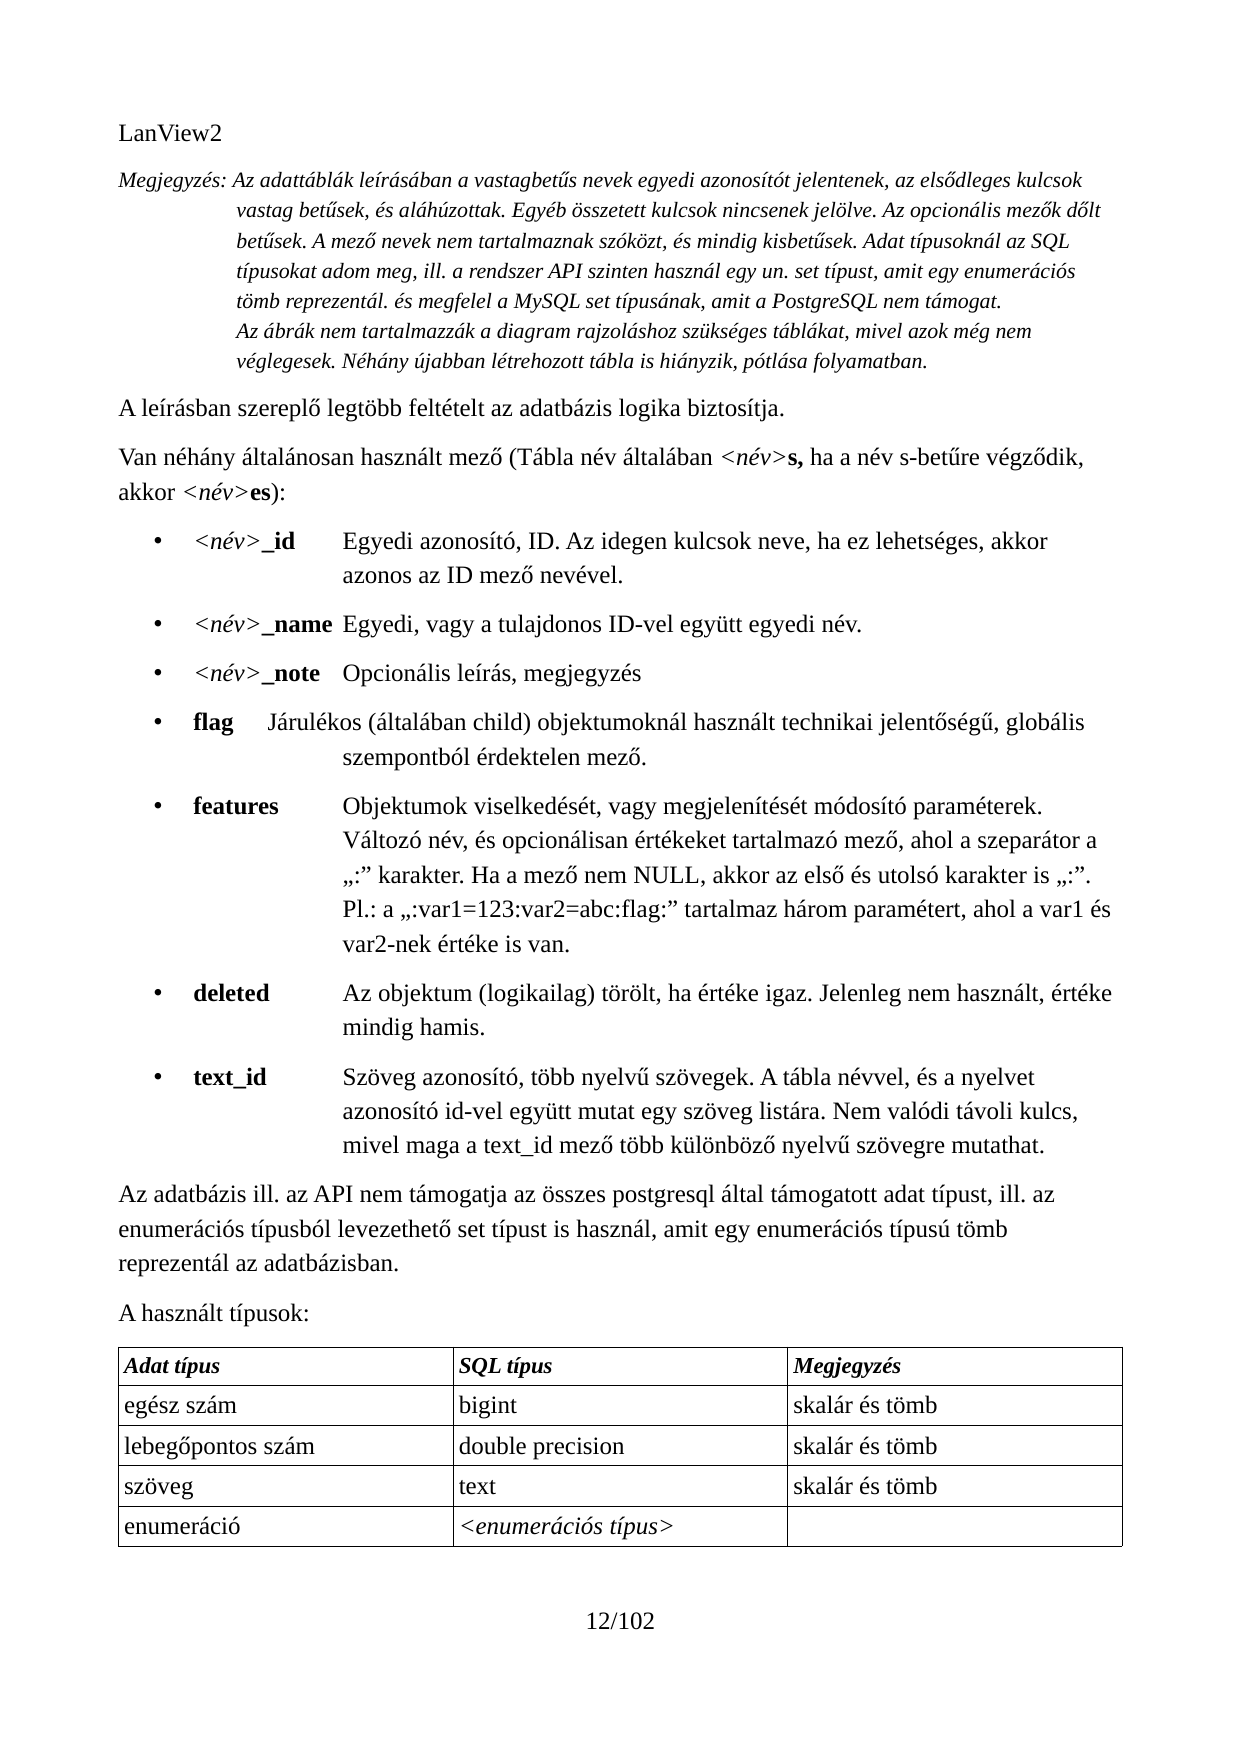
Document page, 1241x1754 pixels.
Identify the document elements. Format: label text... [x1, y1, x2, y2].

list <név>_name Egyedi, vagy a tulajdonos ID-vel együtt egyedi név. [153, 609, 1122, 638]
list deleted Az objektum (logikailag) törölt, ha értéke igaz. Jelenleg nem használt, értéke mindig hamis. [153, 978, 1122, 1041]
table_cell lebegőpontos szám [119, 1426, 453, 1465]
table_cell skalár és tömb [788, 1426, 1122, 1465]
list features Objektumok viselkedését, vagy megjelenítését módosító paraméterek. Változó név, és opcionálisan értékeket tartalmazó mező, ahol a szeparátor a „:” karakter. Ha a mező nem NULL, akkor az első és utolsó karakter is „:”. Pl.: a „:var1=123:var2=abc:flag:” tartalmaz három paramétert, ahol a var1 és var2-nek értéke is van. [153, 791, 1122, 958]
table_cell enumeráció [119, 1507, 453, 1546]
text Van néhány általánosan használt mező (Tábla név általában <név>s, ha a név s-betűre végződik, akkor <név>es): [118, 442, 1122, 506]
list <név>_id Egyedi azonosító, ID. Az idegen kulcsok neve, ha ez lehetséges, akkor azonos az ID mező nevével. [153, 526, 1122, 589]
text LanView2 [118, 118, 1122, 147]
text Megjegyzés: Az adattáblák leírásában a vastagbetűs nevek egyedi azonosítót jelentenek, az elsődleges kulcsok vastag betűsek, és aláhúzottak. Egyéb összetett kulcsok nincsenek jelölve. Az opcionális mezők dőlt betűsek. A mező nevek nem tartalmaznak szóközt, és mindig kisbetűsek. Adat típusoknál az SQL típusokat adom meg, ill. a rendszer API szinten használ egy un. set típust, amit egy enumerációs tömb reprezentál. és megfelel a MySQL set típusának, amit a PostgreSQL nem támogat. Az ábrák nem tartalmazzák a diagram rajzoláshoz szükséges táblákat, mivel azok még nem véglegesek. Néhány újabban létrehozott tábla is hiányzik, pótlása folyamatban. [118, 167, 1122, 374]
table_header SQL típus [454, 1348, 787, 1384]
table_cell <enumerációs típus> [454, 1507, 787, 1546]
text A leírásban szereplő legtöbb feltételt az adatbázis logika biztosítja. [118, 393, 1122, 422]
text Az adatbázis ill. az API nem támogatja az összes postgresql által támogatott adat típust, ill. az enumerációs típusból levezethető set típust is használ, amit egy enumerációs típusú tömb reprezentál az adatbázisban. [118, 1179, 1122, 1277]
list text_id Szöveg azonosító, több nyelvű szövegek. A tábla névvel, és a nyelvet azonosító id-vel együtt mutat egy szöveg listára. Nem valódi távoli kulcs, mivel maga a text_id mező több különböző nyelvű szövegre mutathat. [153, 1062, 1122, 1159]
table_cell szöveg [119, 1466, 453, 1506]
table_cell text [454, 1466, 787, 1506]
table_cell skalár és tömb [788, 1386, 1122, 1425]
table_cell bigint [454, 1386, 787, 1425]
table_cell double precision [454, 1426, 787, 1465]
list flag Járulékos (általában child) objektumoknál használt technikai jelentőségű, globális szempontból érdektelen mező. [153, 707, 1122, 771]
table_cell skalár és tömb [788, 1466, 1122, 1506]
text A használt típusok: [118, 1298, 1122, 1326]
table_cell [788, 1507, 1122, 1546]
table_header Adat típus [119, 1348, 453, 1384]
list <név>_note Opcionális leírás, megjegyzés [153, 658, 1122, 687]
table_header Megjegyzés [788, 1348, 1122, 1384]
table_cell egész szám [119, 1386, 453, 1425]
